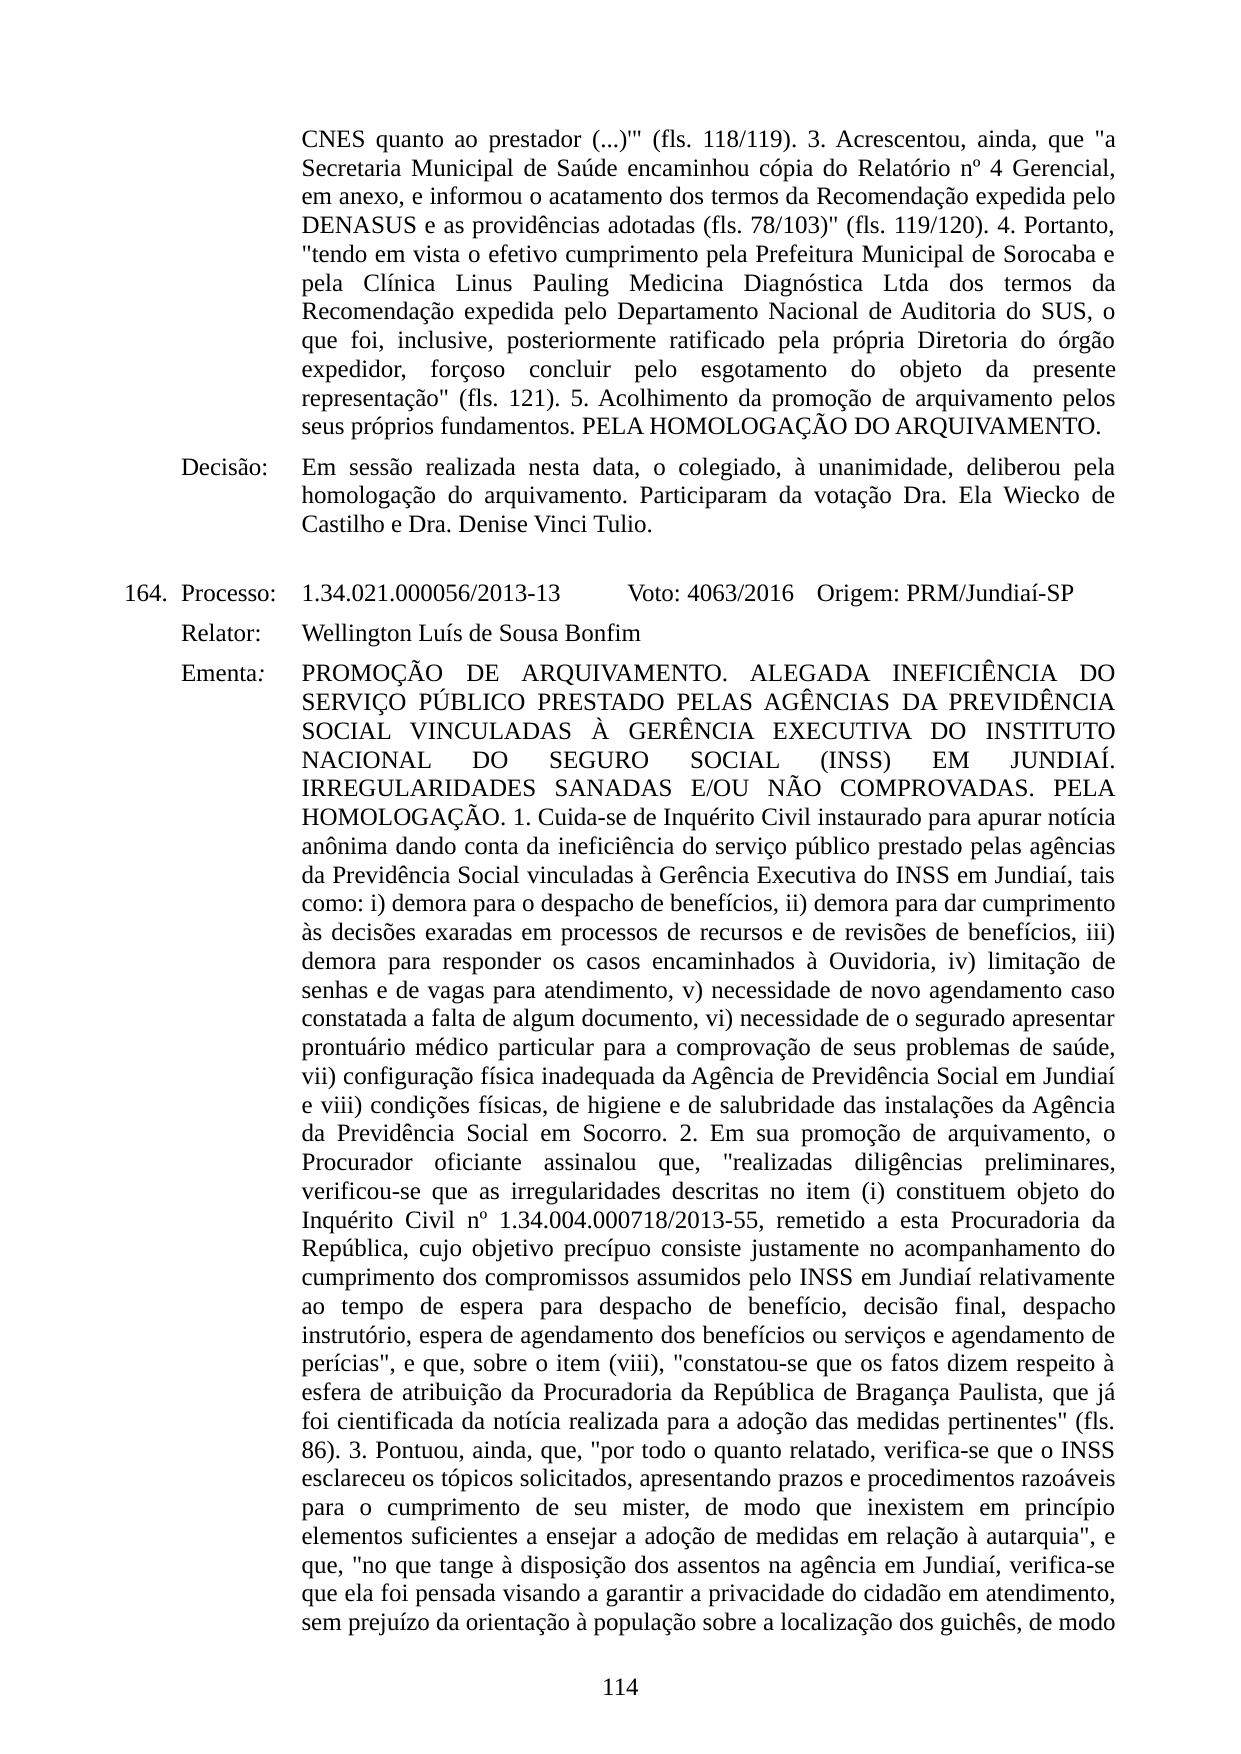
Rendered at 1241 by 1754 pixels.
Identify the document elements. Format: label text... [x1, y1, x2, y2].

table_header 1.34.021.000056/2013-13 [296, 572, 621, 612]
table_cell Decisão: [175, 446, 296, 543]
table_header 164. [118, 572, 175, 612]
table_cell PROMOÇÃO DE ARQUIVAMENTO. ALEGADA INEFICIÊNCIA DO SERVIÇO PÚBLICO PRESTADO PELAS AGÊNCIAS DA PREVIDÊNCIA SOCIAL VINCULADAS À GERÊNCIA EXECUTIVA DO INSTITUTO NACIONAL DO SEGURO SOCIAL (INSS) EM JUNDIAÍ. IRREGULARIDADES SANADAS E/OU NÃO COMPROVADAS. PELA HOMOLOGAÇÃO. 1. Cuida-se de Inquérito Civil instaurado para apurar notícia anônima dando conta da ineficiência do serviço público prestado pelas agências da Previdência Social vinculadas à Gerência Executiva do INSS em Jundiaí, tais como: i) demora para o despacho de benefícios, ii) demora para dar cumprimento às decisões exaradas em processos de recursos e de revisões de benefícios, iii) demora para responder os casos encaminhados à Ouvidoria, iv) limitação de senhas e de vagas para atendimento, v) necessidade de novo agendamento caso constatada a falta de algum documento, vi) necessidade de o segurado apresentar prontuário médico particular para a comprovação de seus problemas de saúde, vii) configuração física inadequada da Agência de Previdência Social em Jundiaí e viii) condições físicas, de higiene e de salubridade das instalações da Agência da Previdência Social em Socorro. 2. Em sua promoção de arquivamento, o Procurador oficiante assinalou que, "realizadas diligências preliminares, verificou-se que as irregularidades descritas no item (i) constituem objeto do Inquérito Civil nº 1.34.004.000718/2013-55, remetido a esta Procuradoria da República, cujo objetivo precípuo consiste justamente no acompanhamento do cumprimento dos compromissos assumidos pelo INSS em Jundiaí relativamente ao tempo de espera para despacho de benefício, decisão final, despacho instrutório, espera de agendamento dos benefícios ou serviços e agendamento de perícias", e que, sobre o item (viii), "constatou-se que os fatos dizem respeito à esfera de atribuição da Procuradoria da República de Bragança Paulista, que já foi cientificada da notícia realizada para a adoção das medidas pertinentes" (fls. 86). 3. Pontuou, ainda, que, "por todo o quanto relatado, verifica-se que o INSS esclareceu os tópicos solicitados, apresentando prazos e procedimentos razoáveis para o cumprimento de seu mister, de modo que inexistem em princípio elementos suficientes a ensejar a adoção de medidas em relação à autarquia", e que, "no que tange à disposição dos assentos na agência em Jundiaí, verifica-se que ela foi pensada visando a garantir a privacidade do cidadão em atendimento, sem prejuízo da orientação à população sobre a localização dos guichês, de modo [296, 653, 1122, 1642]
table_header Processo: [175, 572, 296, 612]
table_cell [118, 613, 175, 653]
table_cell Em sessão realizada nesta data, o colegiado, à unanimidade, deliberou pela homologação do arquivamento. Participaram da votação Dra. Ela Wiecko de Castilho e Dra. Denise Vinci Tulio. [296, 446, 1122, 543]
table_cell [118, 446, 175, 543]
table_header Voto: 4063/2016 [621, 572, 811, 612]
table_cell CNES quanto ao prestador (...)'" (fls. 118/119). 3. Acrescentou, ainda, que "a Secretaria Municipal de Saúde encaminhou cópia do Relatório nº 4 Gerencial, em anexo, e informou o acatamento dos termos da Recomendação expedida pelo DENASUS e as providências adotadas (fls. 78/103)" (fls. 119/120). 4. Portanto, "tendo em vista o efetivo cumprimento pela Prefeitura Municipal de Sorocaba e pela Clínica Linus Pauling Medicina Diagnóstica Ltda dos termos da Recomendação expedida pelo Departamento Nacional de Auditoria do SUS, o que foi, inclusive, posteriormente ratificado pela própria Diretoria do órgão expedidor, forçoso concluir pelo esgotamento do objeto da presente representação" (fls. 121). 5. Acolhimento da promoção de arquivamento pelos seus próprios fundamentos. PELA HOMOLOGAÇÃO DO ARQUIVAMENTO. [296, 118, 1122, 446]
table_cell Relator: [175, 613, 296, 653]
table_cell [118, 118, 175, 446]
table_header Origem: PRM/Jundiaí-SP [811, 572, 1122, 612]
table_cell Ementa: [175, 653, 296, 1642]
table_cell [175, 118, 296, 446]
table_cell [118, 653, 175, 1642]
table_cell Wellington Luís de Sousa Bonfim [296, 613, 1122, 653]
